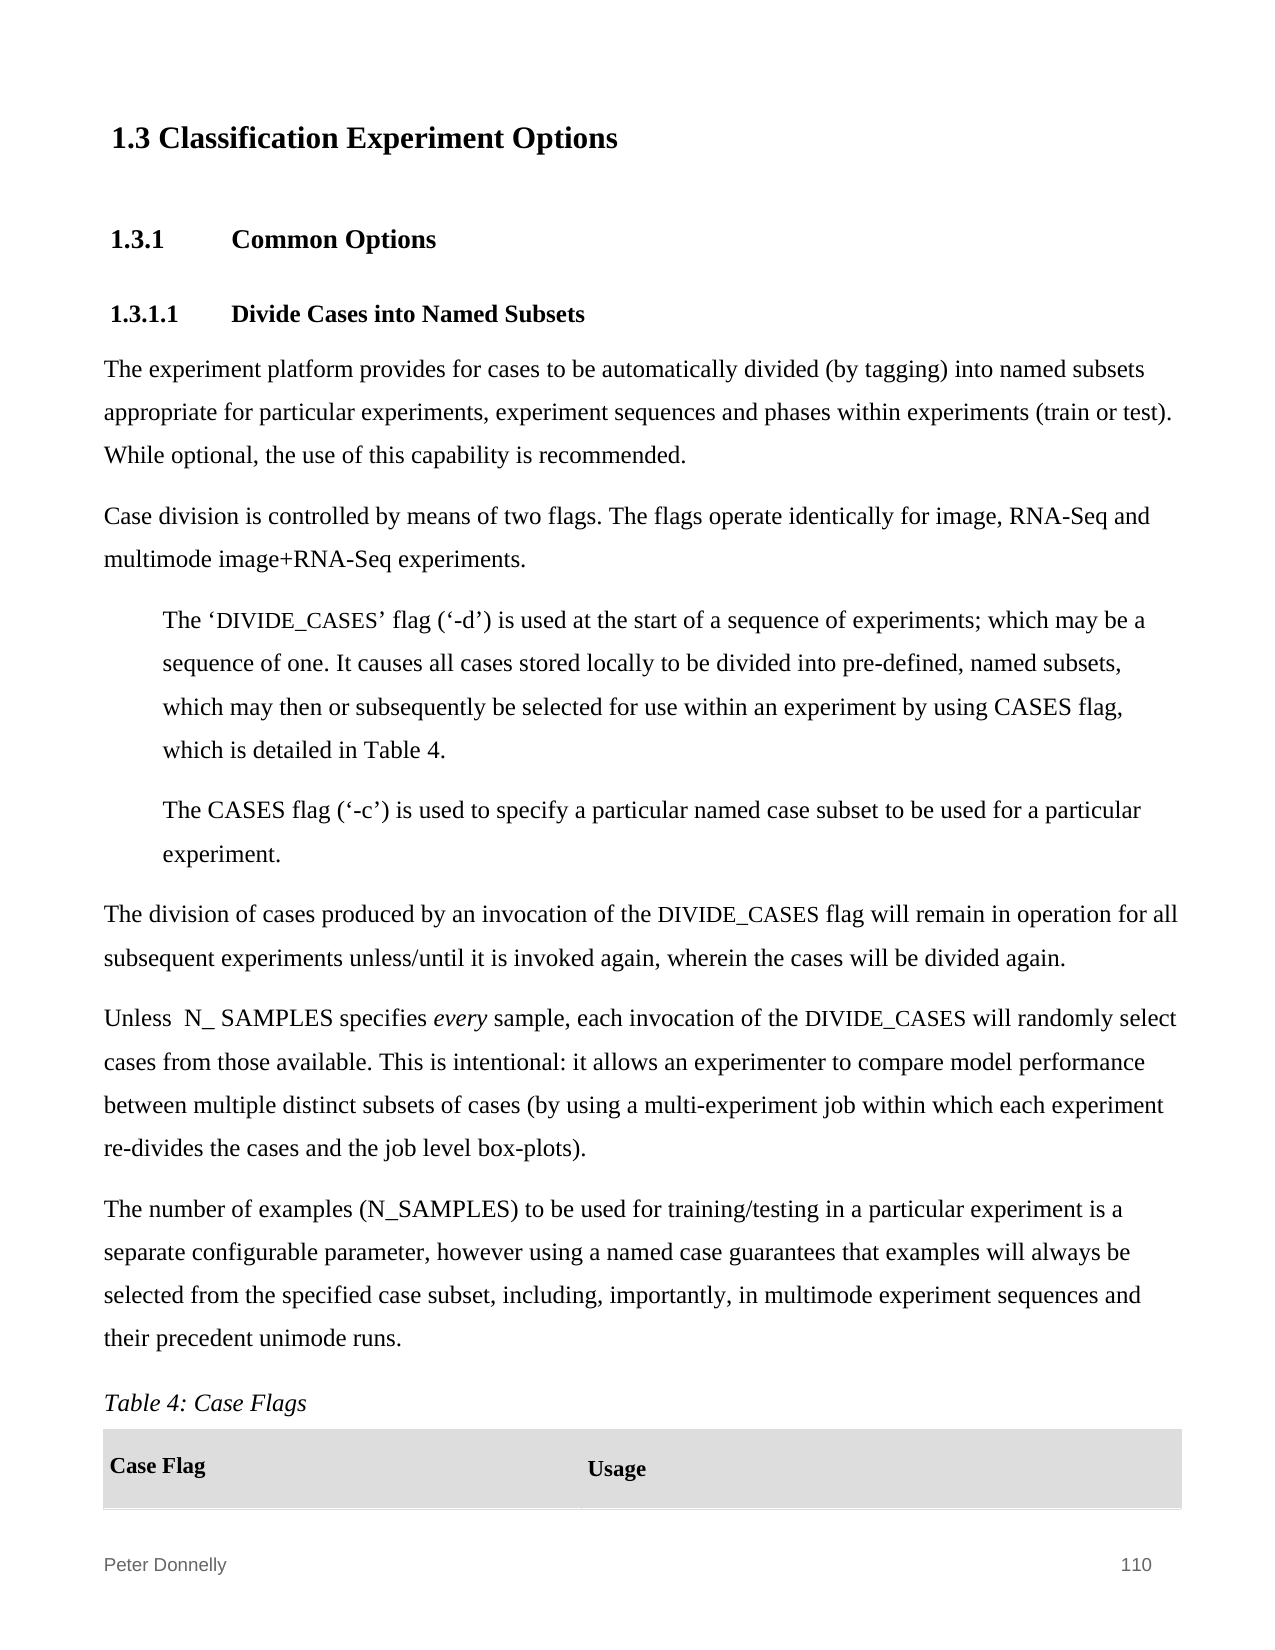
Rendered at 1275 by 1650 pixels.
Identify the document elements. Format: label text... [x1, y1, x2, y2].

text Table 4: Case Flags [103, 1388, 1181, 1416]
subtitle Divide Cases into Named Subsets [103, 299, 1181, 328]
text The experiment platform provides for cases to be automatically divided (by tagging) into named subsets appropriate for particular experiments, experiment sequences and phases within experiments (train or test). While optional, the use of this capability is recommended. [103, 354, 1181, 469]
text The CASES flag (‘-c’) is used to specify a particular named case subset to be used for a particular experiment. [162, 796, 1181, 867]
text Case division is controlled by means of two flags. The flags operate identically for image, RNA-Seq and multimode image+RNA-Seq experiments. [103, 501, 1181, 573]
table_header Usage [582, 1430, 1181, 1508]
text The division of cases produced by an invocation of the DIVIDE_CASES flag will remain in operation for all subsequent experiments unless/until it is invoked again, wherein the cases will be divided again. [103, 899, 1181, 971]
text The number of examples (N_SAMPLES) to be used for training/testing in a particular experiment is a separate configurable parameter, however using a named case guarantees that examples will always be selected from the specified case subset, including, importantly, in multimode experiment sequences and their precedent unimode runs. [103, 1194, 1181, 1352]
text Unless N_ SAMPLES specifies every sample, each invocation of the DIVIDE_CASES will randomly select cases from those available. This is intentional: it allows an experimenter to compare model performance between multiple distinct subsets of cases (by using a multi-experiment job within which each experiment re-divides the cases and the job level box-plots). [103, 1003, 1181, 1162]
subtitle Common Options [103, 224, 1181, 255]
text The ‘DIVIDE_CASES’ flag (‘-d’) is used at the start of a sequence of experiments; which may be a sequence of one. It causes all cases stored locally to be divided into pre-defined, named subsets, which may then or subsequently be selected for use within an experiment by using CASES flag, which is detailed in Table 4. [162, 605, 1181, 763]
table_header Case Flag [104, 1430, 581, 1508]
subtitle Classification Experiment Options [103, 120, 1181, 156]
